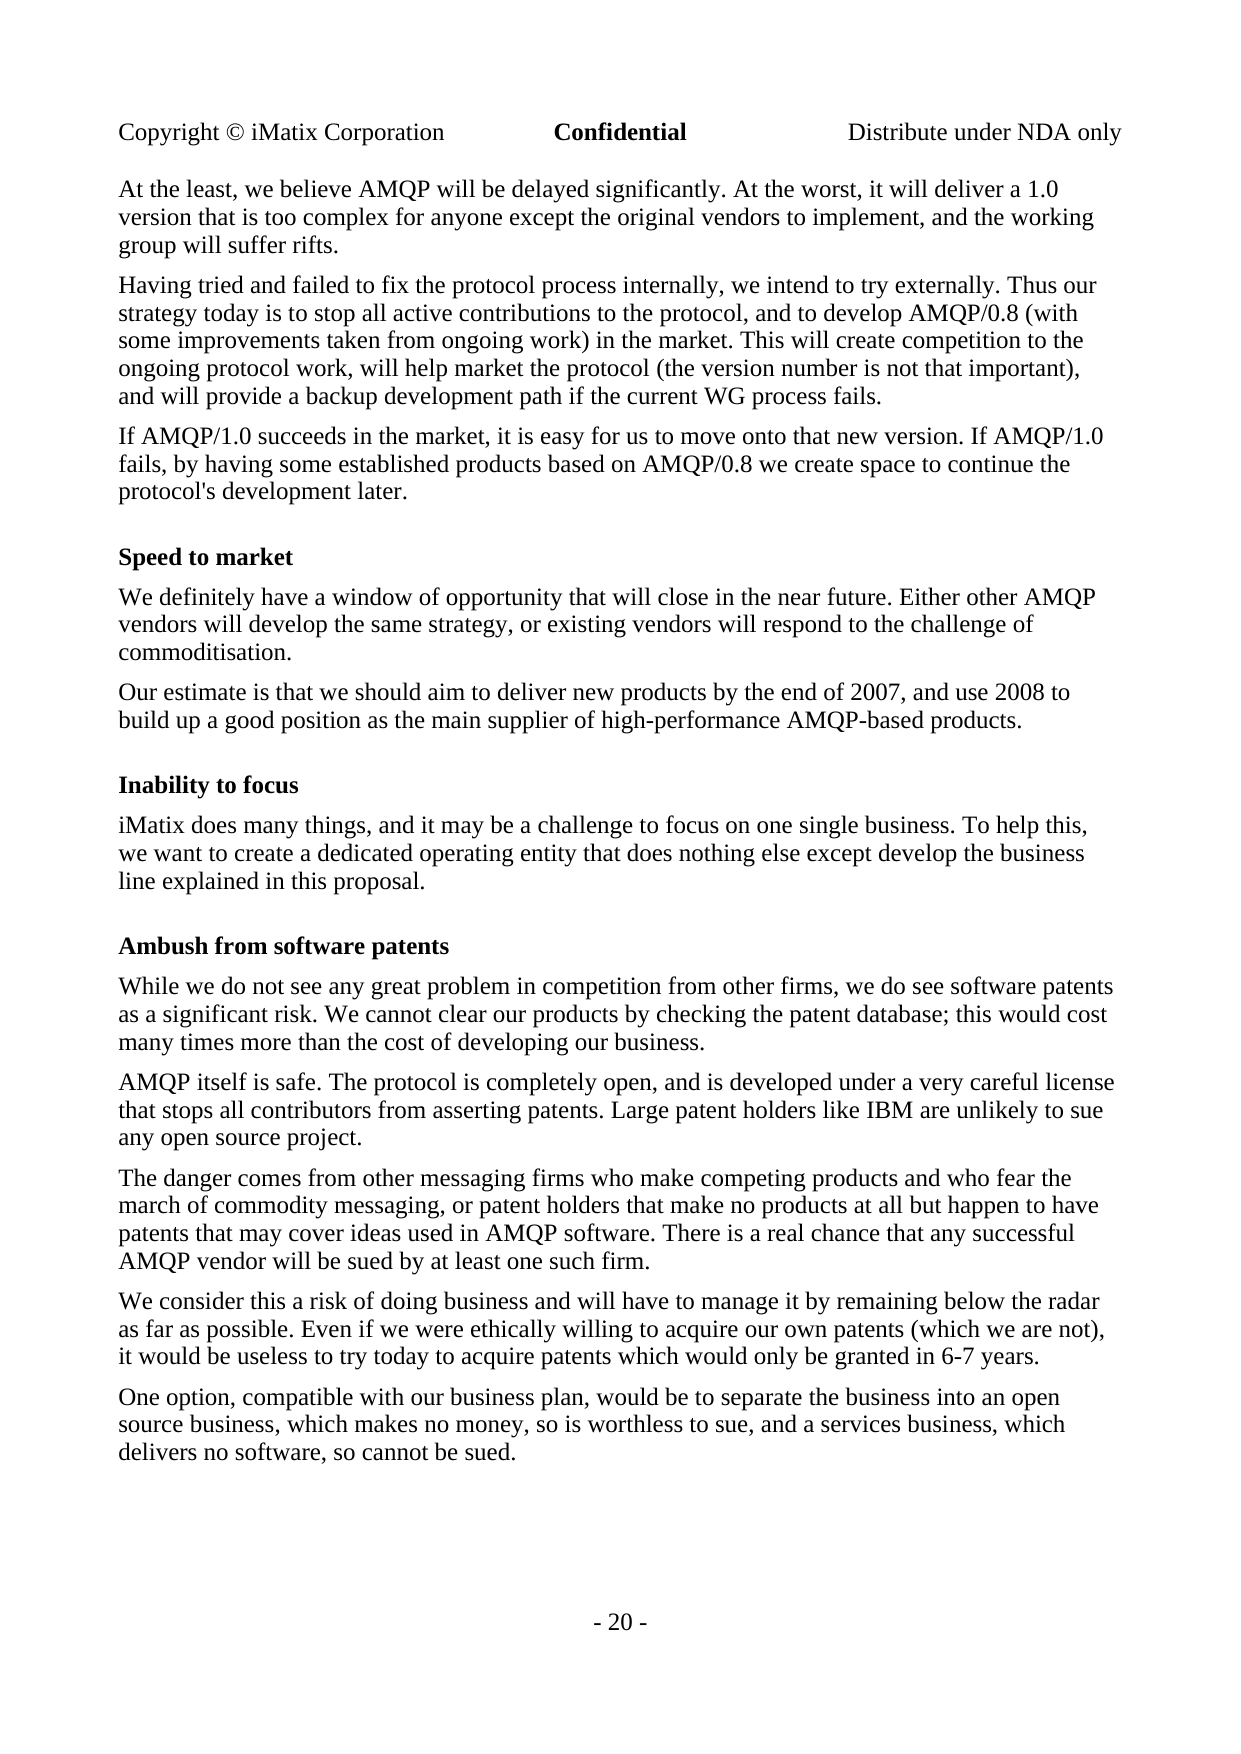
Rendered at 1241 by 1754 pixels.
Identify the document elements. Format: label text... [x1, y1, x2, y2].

text If AMQP/1.0 succeeds in the market, it is easy for us to move onto that new version. If AMQP/1.0 fails, by having some established products based on AMQP/0.8 we create space to continue the protocol's development later. [118, 422, 1122, 505]
text While we do not see any great problem in competition from other firms, we do see software patents as a significant risk. We cannot clear our products by checking the patent database; this would cost many times more than the cost of developing our business. [118, 972, 1122, 1056]
text One option, compatible with our business plan, would be to separate the business into an open source business, which makes no money, so is worthless to sue, and a services business, which delivers no software, so cannot be sued. [118, 1383, 1122, 1466]
subtitle Speed to market [118, 543, 1122, 570]
text At the least, we believe AMQP will be delayed significantly. At the worst, it will deliver a 1.0 version that is too complex for anyone except the original vendors to implement, and the working group will suffer rifts. [118, 175, 1122, 258]
subtitle Inability to focus [118, 771, 1122, 799]
text We definitely have a window of opportunity that will close in the near future. Either other AMQP vendors will develop the same strategy, or existing vendors will respond to the challenge of commoditisation. [118, 583, 1122, 666]
text Our estimate is that we should aim to deliver new products by the end of 2007, and use 2008 to build up a good position as the main supplier of high-performance AMQP-based products. [118, 678, 1122, 734]
text AMQP itself is safe. The protocol is completely open, and is developed under a very careful license that stops all contributors from asserting patents. Large patent holders like IBM are unlikely to sue any open source project. [118, 1068, 1122, 1151]
text iMatix does many things, and it may be a challenge to focus on one single business. To help this, we want to create a dedicated operating entity that does nothing else except develop the business line explained in this proposal. [118, 812, 1122, 895]
text Having tried and failed to fix the protocol process internally, we intend to try externally. Thus our strategy today is to stop all active contributions to the protocol, and to develop AMQP/0.8 (with some improvements taken from ongoing work) in the market. This will create competition to the ongoing protocol work, will help market the protocol (the version number is not that important), and will provide a backup development path if the current WG process fails. [118, 271, 1122, 409]
text The danger comes from other messaging firms who make competing products and who fear the march of commodity messaging, or patent holders that make no products at all but happen to have patents that may cover ideas used in AMQP software. There is a real chance that any successful AMQP vendor will be sued by at least one such firm. [118, 1164, 1122, 1274]
text We consider this a risk of doing business and will have to manage it by remaining below the radar as far as possible. Even if we were ethically willing to acquire our own patents (which we are not), it would be useless to try today to acquire patents which would only be granted in 6-7 years. [118, 1287, 1122, 1370]
subtitle Ambush from software patents [118, 932, 1122, 960]
